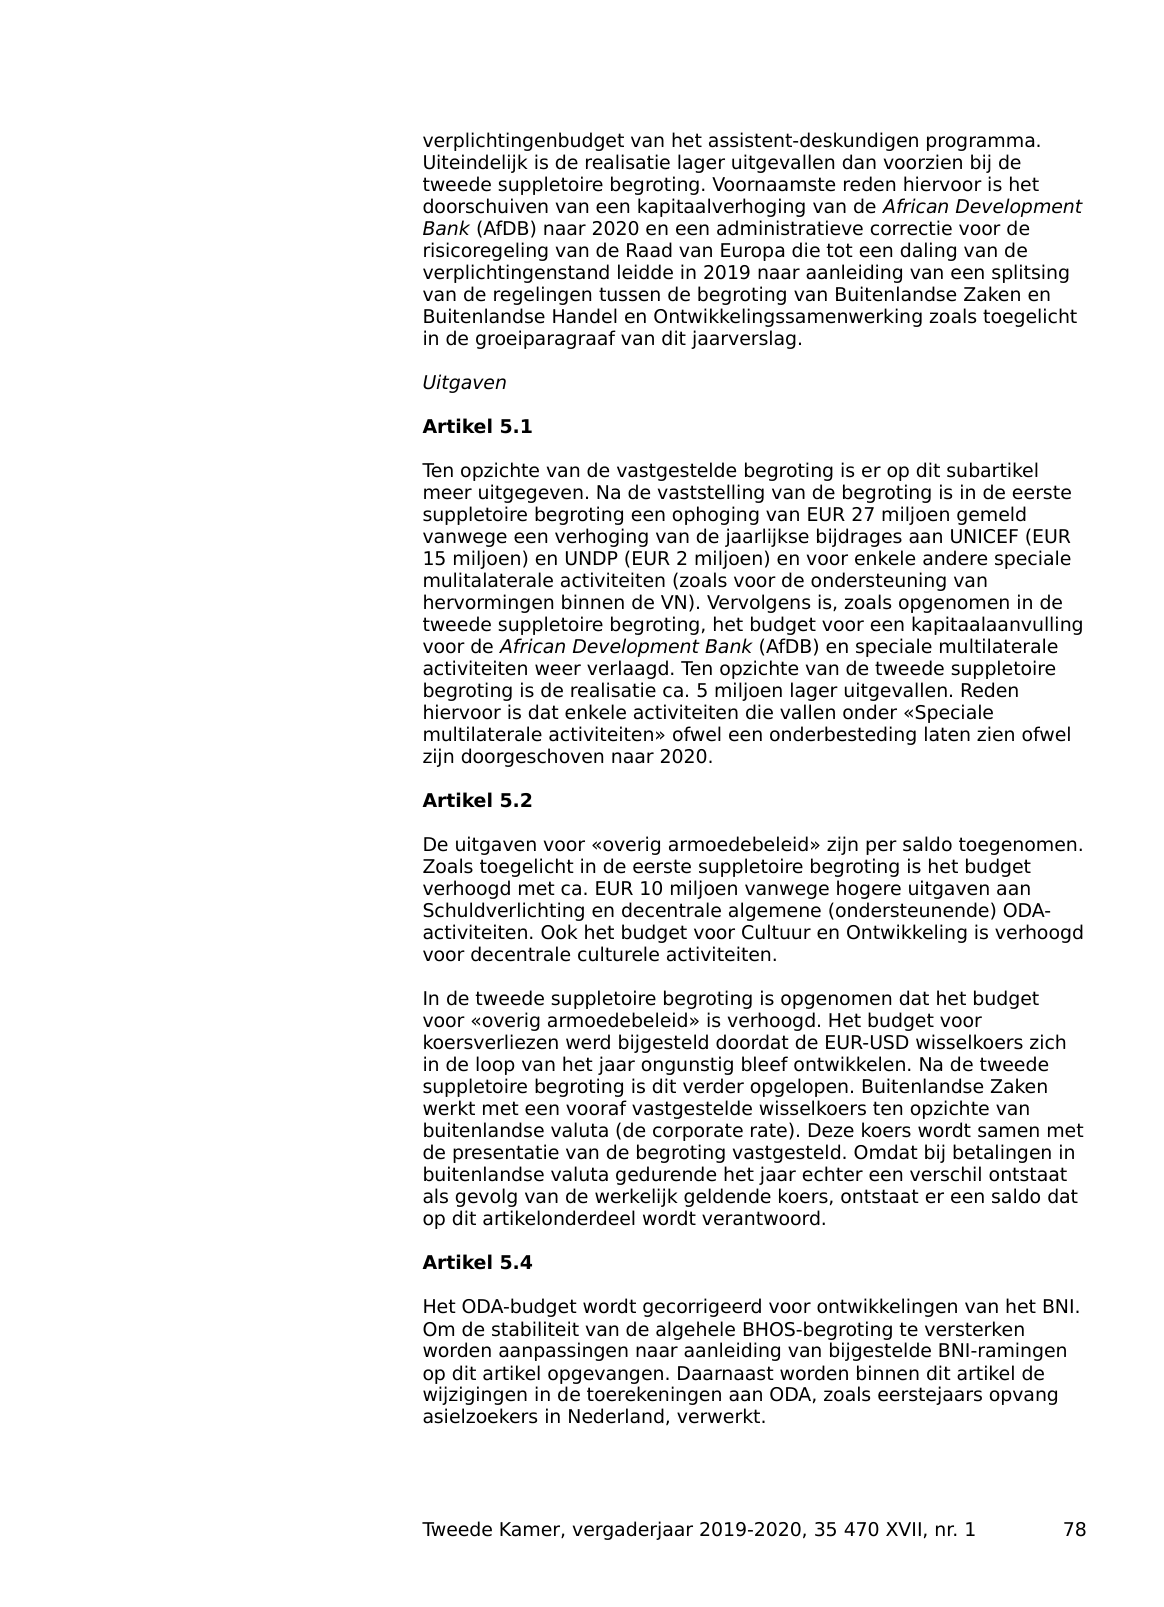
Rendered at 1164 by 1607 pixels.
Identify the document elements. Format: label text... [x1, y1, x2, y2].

subtitle Uitgaven [422, 372, 1087, 394]
text Het ODA-budget wordt gecorrigeerd voor ontwikkelingen van het BNI. Om de stabiliteit van de algehele BHOS-begroting te versterken worden aanpassingen naar aanleiding van bijgestelde BNI-ramingen op dit artikel opgevangen. Daarnaast worden binnen dit artikel de wijzigingen in de toerekeningen aan ODA, zoals eerstejaars opvang asielzoekers in Nederland, verwerkt. [422, 1296, 1087, 1428]
text verplichtingenbudget van het assistent-deskundigen programma. Uiteindelijk is de realisatie lager uitgevallen dan voorzien bij de tweede suppletoire begroting. Voornaamste reden hiervoor is het doorschuiven van een kapitaalverhoging van de African Development Bank (AfDB) naar 2020 en een administratieve correctie voor de risicoregeling van de Raad van Europa die tot een daling van de verplichtingenstand leidde in 2019 naar aanleiding van een splitsing van de regelingen tussen de begroting van Buitenlandse Zaken en Buitenlandse Handel en Ontwikkelingssamenwerking zoals toegelicht in de groeiparagraaf van dit jaarverslag. [422, 130, 1087, 350]
text Ten opzichte van de vastgestelde begroting is er op dit subartikel meer uitgegeven. Na de vaststelling van de begroting is in de eerste suppletoire begroting een ophoging van EUR 27 miljoen gemeld vanwege een verhoging van de jaarlijkse bijdrages aan UNICEF (EUR 15 miljoen) en UNDP (EUR 2 miljoen) en voor enkele andere speciale mulitalaterale activiteiten (zoals voor de ondersteuning van hervormingen binnen de VN). Vervolgens is, zoals opgenomen in de tweede suppletoire begroting, het budget voor een kapitaalaanvulling voor de African Development Bank (AfDB) en speciale multilaterale activiteiten weer verlaagd. Ten opzichte van de tweede suppletoire begroting is de realisatie ca. 5 miljoen lager uitgevallen. Reden hiervoor is dat enkele activiteiten die vallen onder «Speciale multilaterale activiteiten» ofwel een onderbesteding laten zien ofwel zijn doorgeschoven naar 2020. [422, 460, 1087, 768]
text De uitgaven voor «overig armoedebeleid» zijn per saldo toegenomen. Zoals toegelicht in de eerste suppletoire begroting is het budget verhoogd met ca. EUR 10 miljoen vanwege hogere uitgaven aan Schuldverlichting en decentrale algemene (ondersteunende) ODA-activiteiten. Ook het budget voor Cultuur en Ontwikkeling is verhoogd voor decentrale culturele activiteiten. [422, 834, 1087, 966]
subtitle Artikel 5.4 [422, 1252, 1087, 1274]
subtitle Artikel 5.2 [422, 790, 1087, 812]
text In de tweede suppletoire begroting is opgenomen dat het budget voor «overig armoedebeleid» is verhoogd. Het budget voor koersverliezen werd bijgesteld doordat de EUR-USD wisselkoers zich in de loop van het jaar ongunstig bleef ontwikkelen. Na de tweede suppletoire begroting is dit verder opgelopen. Buitenlandse Zaken werkt met een vooraf vastgestelde wisselkoers ten opzichte van buitenlandse valuta (de corporate rate). Deze koers wordt samen met de presentatie van de begroting vastgesteld. Omdat bij betalingen in buitenlandse valuta gedurende het jaar echter een verschil ontstaat als gevolg van de werkelijk geldende koers, ontstaat er een saldo dat op dit artikelonderdeel wordt verantwoord. [422, 988, 1087, 1230]
subtitle Artikel 5.1 [422, 416, 1087, 438]
